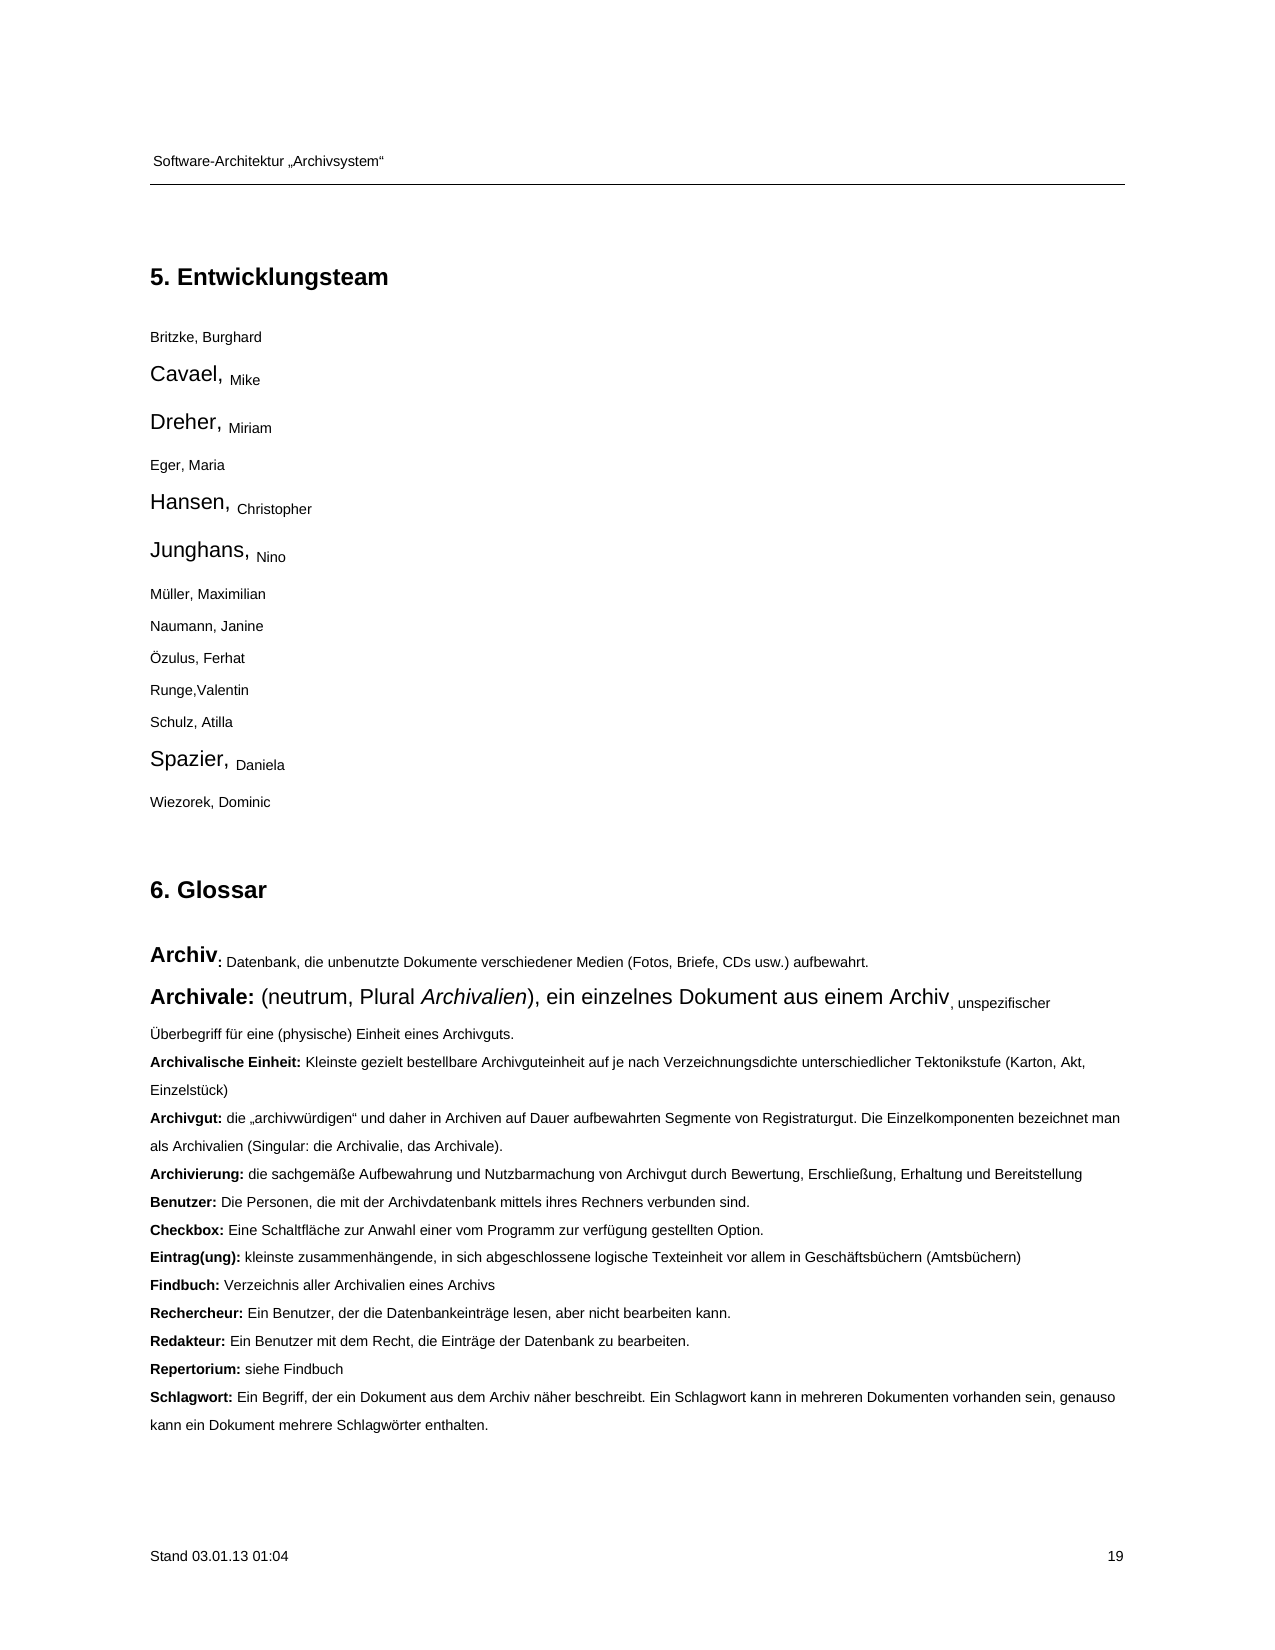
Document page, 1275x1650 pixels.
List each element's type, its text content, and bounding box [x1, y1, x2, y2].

text Repertorium: siehe Findbuch [150, 1361, 1125, 1389]
text Archivale: (neutrum, Plural Archivalien), ein einzelnes Dokument aus einem Archiv, unspezifischer Überbegriff für eine (physische) Einheit eines Archivguts. [150, 984, 1125, 1054]
subtitle 6. Glossar [150, 877, 1125, 923]
text Schlagwort: Ein Begriff, der ein Dokument aus dem Archiv näher beschreibt. Ein Schlagwort kann in mehreren Dokumenten vorhanden sein, genauso kann ein Dokument mehrere Schlagwörter enthalten. [150, 1389, 1125, 1445]
text Spazier, Daniela [150, 746, 1125, 788]
text Hansen, Christopher [150, 490, 1125, 532]
text Özulus, Ferhat [150, 650, 1125, 678]
text Dreher, Miriam [150, 409, 1125, 451]
text Checkbox: Eine Schaltfläche zur Anwahl einer vom Programm zur verfügung gestellten Option. [150, 1222, 1125, 1250]
text Archivgut: die „archivwürdigen“ und daher in Archiven auf Dauer aufbewahrten Segmente von Registraturgut. Die Einzelkomponenten bezeichnet man als Archivalien (Singular: die Archivalie, das Archivale). [150, 1110, 1125, 1166]
text Rechercheur: Ein Benutzer, der die Datenbankeinträge lesen, aber nicht bearbeiten kann. [150, 1306, 1125, 1333]
text Britzke, Burghard [150, 329, 1125, 357]
text Redakteur: Ein Benutzer mit dem Recht, die Einträge der Datenbank zu bearbeiten. [150, 1333, 1125, 1361]
text Junghans, Nino [150, 538, 1125, 580]
text Runge,Valentin [150, 682, 1125, 710]
text Eger, Maria [150, 458, 1125, 486]
text Benutzer: Die Personen, die mit der Archivdatenbank mittels ihres Rechners verbunden sind. [150, 1194, 1125, 1222]
text Wiezorek, Dominic [150, 794, 1125, 822]
text Archivierung: die sachgemäße Aufbewahrung und Nutzbarmachung von Archivgut durch Bewertung, Erschließung, Erhaltung und Bereitstellung [150, 1166, 1125, 1194]
text Archiv: Datenbank, die unbenutzte Dokumente verschiedener Medien (Fotos, Briefe, CDs usw.) aufbewahrt. [150, 943, 1125, 984]
subtitle 5. Entwicklungsteam [150, 263, 1125, 310]
text Müller, Maximilian [150, 586, 1125, 614]
text Schulz, Atilla [150, 714, 1125, 742]
text Findbuch: Verzeichnis aller Archivalien eines Archivs [150, 1278, 1125, 1306]
text Eintrag(ung): kleinste zusammenhängende, in sich abgeschlossene logische Texteinheit vor allem in Geschäftsbüchern (Amtsbüchern) [150, 1250, 1125, 1278]
text Cavael, Mike [150, 361, 1125, 403]
text Archivalische Einheit: Kleinste gezielt bestellbare Archivguteinheit auf je nach Verzeichnungsdichte unterschiedlicher Tektonikstufe (Karton, Akt, Einzelstück) [150, 1054, 1125, 1110]
text Naumann, Janine [150, 618, 1125, 646]
